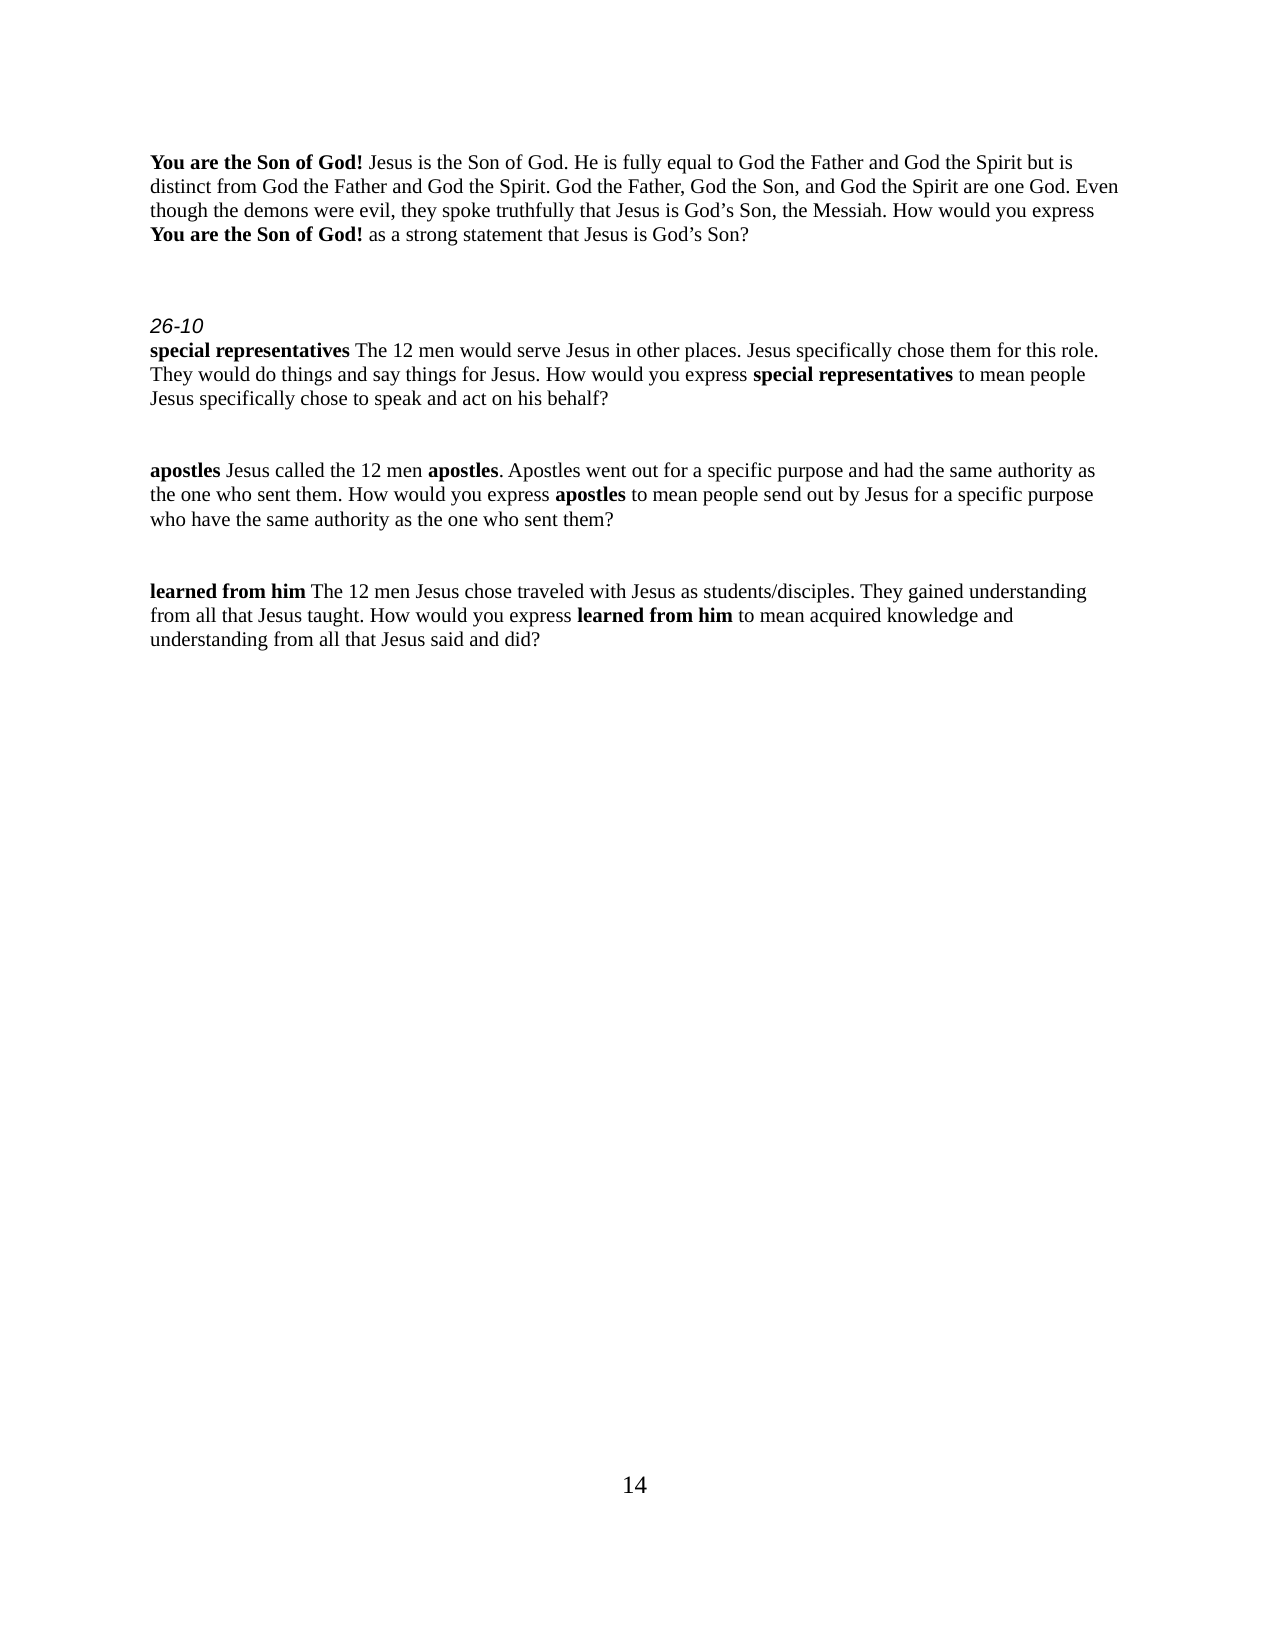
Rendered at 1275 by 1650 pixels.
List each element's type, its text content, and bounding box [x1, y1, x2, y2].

text apostles Jesus called the 12 men apostles. Apostles went out for a specific purpose and had the same authority as the one who sent them. How would you express apostles to mean people send out by Jesus for a specific purpose who have the same authority as the one who sent them? [150, 458, 1125, 531]
text special representatives The 12 men would serve Jesus in other places. Jesus specifically chose them for this role. They would do things and say things for Jesus. How would you express special representatives to mean people Jesus specifically chose to speak and act on his behalf? [150, 338, 1125, 410]
text You are the Son of God! Jesus is the Son of God. He is fully equal to God the Father and God the Spirit but is distinct from God the Father and God the Spirit. God the Father, God the Son, and God the Spirit are one God. Even though the demons were evil, they spoke truthfully that Jesus is God’s Son, the Messiah. How would you express You are the Son of God! as a strong statement that Jesus is God’s Son? [150, 150, 1125, 246]
text learned from him The 12 men Jesus chose traveled with Jesus as students/disciples. They gained understanding from all that Jesus taught. How would you express learned from him to mean acquired knowledge and understanding from all that Jesus said and did? [150, 579, 1125, 651]
subtitle 26-10 [150, 314, 1125, 338]
